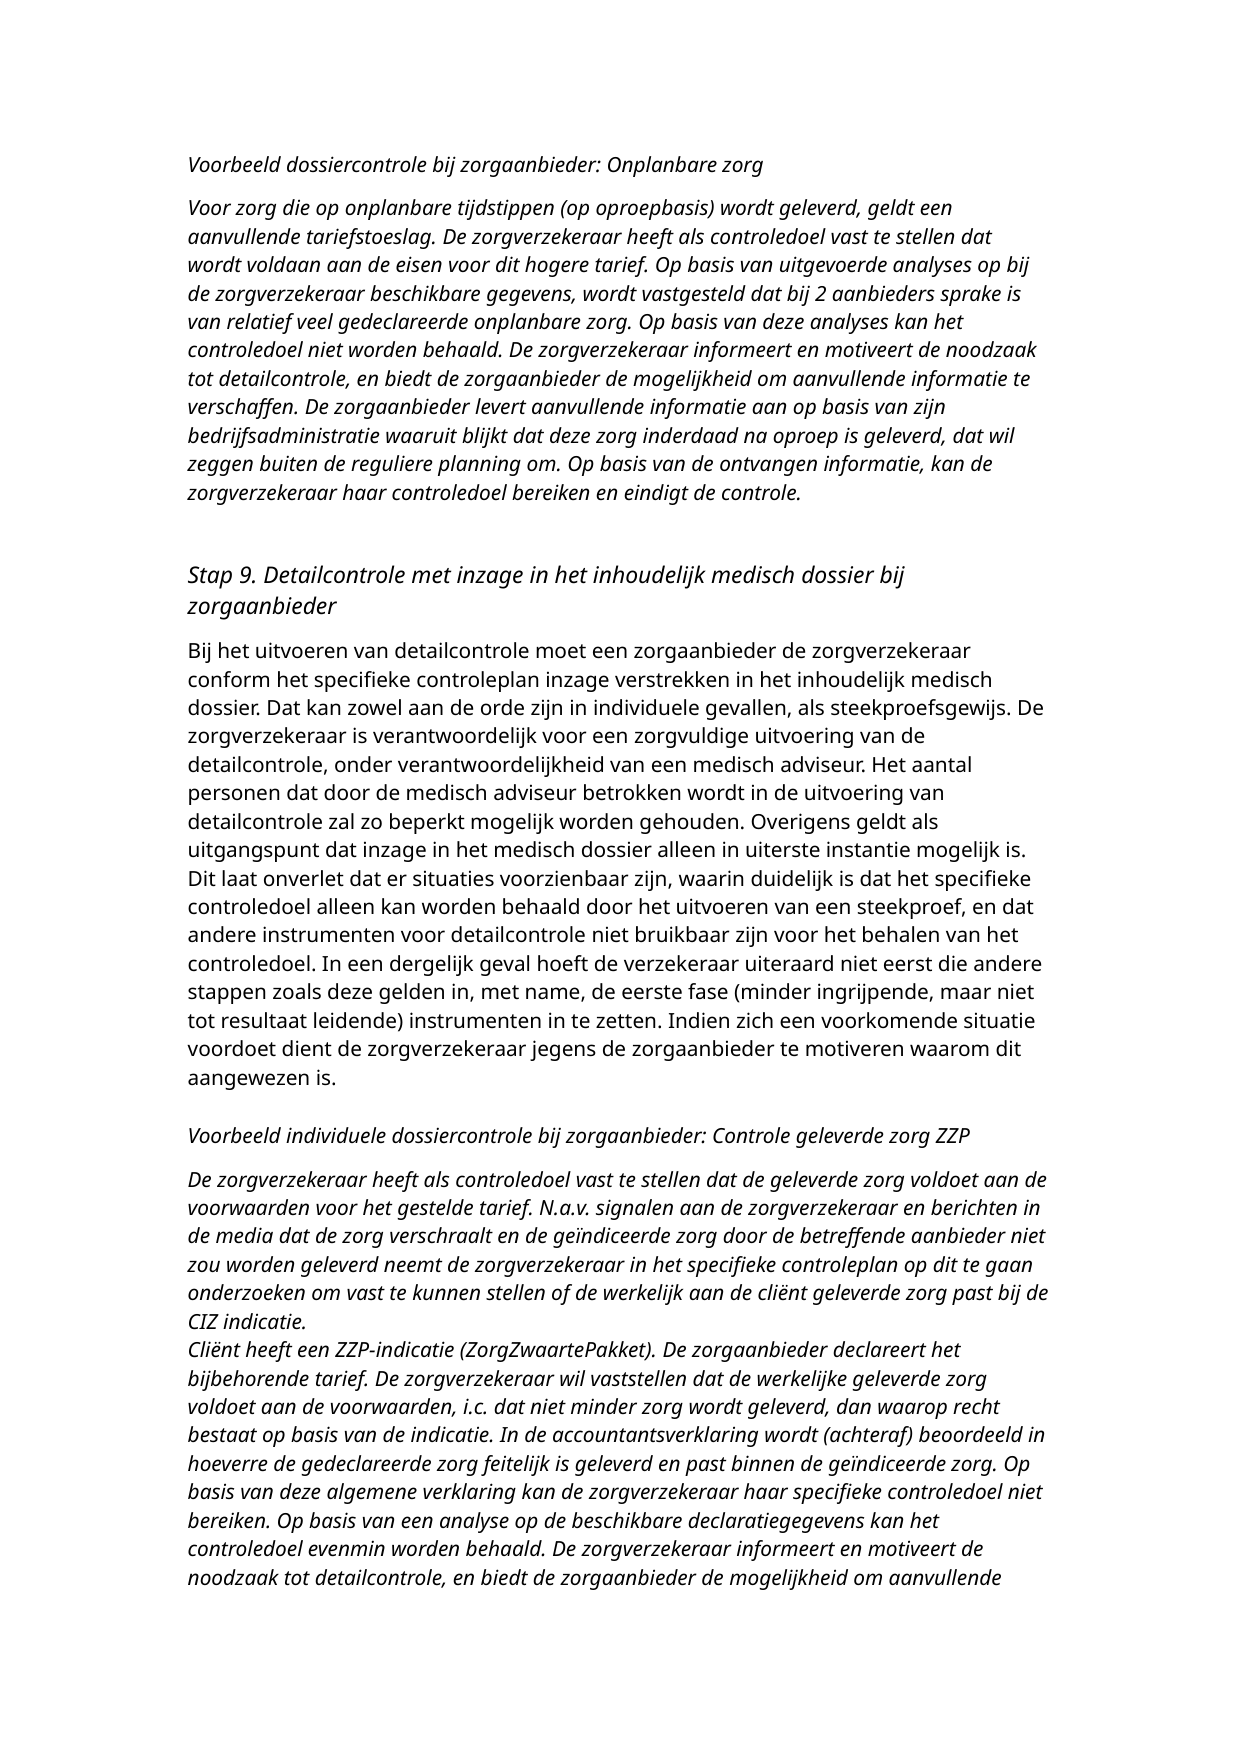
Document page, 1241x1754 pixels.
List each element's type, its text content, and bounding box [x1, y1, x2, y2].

text Voorbeeld dossiercontrole bij zorgaanbieder: Onplanbare zorg [187, 150, 1053, 178]
text Voorbeeld individuele dossiercontrole bij zorgaanbieder: Controle geleverde zorg ZZP [187, 1121, 1053, 1150]
subtitle Stap 9. Detailcontrole met inzage in het inhoudelijk medisch dossier bij zorgaanbieder [187, 559, 1053, 621]
text De zorgverzekeraar heeft als controledoel vast te stellen dat de geleverde zorg voldoet aan de voorwaarden voor het gestelde tarief. N.a.v. signalen aan de zorgverzekeraar en berichten in de media dat de zorg verschraalt en de geïndiceerde zorg door de betreffende aanbieder niet zou worden geleverd neemt de zorgverzekeraar in het specifieke controleplan op dit te gaan onderzoeken om vast te kunnen stellen of de werkelijk aan de cliënt geleverde zorg past bij de CIZ indicatie. [187, 1165, 1053, 1335]
text Bij het uitvoeren van detailcontrole moet een zorgaanbieder de zorgverzekeraar conform het specifieke controleplan inzage verstrekken in het inhoudelijk medisch dossier. Dat kan zowel aan de orde zijn in individuele gevallen, als steekproefsgewijs. De zorgverzekeraar is verantwoordelijk voor een zorgvuldige uitvoering van de detailcontrole, onder verantwoordelijkheid van een medisch adviseur. Het aantal personen dat door de medisch adviseur betrokken wordt in de uitvoering van detailcontrole zal zo beperkt mogelijk worden gehouden. Overigens geldt als uitgangspunt dat inzage in het medisch dossier alleen in uiterste instantie mogelijk is. Dit laat onverlet dat er situaties voorzienbaar zijn, waarin duidelijk is dat het specifieke controledoel alleen kan worden behaald door het uitvoeren van een steekproef, en dat andere instrumenten voor detailcontrole niet bruikbaar zijn voor het behalen van het controledoel. In een dergelijk geval hoeft de verzekeraar uiteraard niet eerst die andere stappen zoals deze gelden in, met name, de eerste fase (minder ingrijpende, maar niet tot resultaat leidende) instrumenten in te zetten. Indien zich een voorkomende situatie voordoet dient de zorgverzekeraar jegens de zorgaanbieder te motiveren waarom dit aangewezen is. [187, 636, 1053, 1091]
text Voor zorg die op onplanbare tijdstippen (op oproepbasis) wordt geleverd, geldt een aanvullende tariefstoeslag. De zorgverzekeraar heeft als controledoel vast te stellen dat wordt voldaan aan de eisen voor dit hogere tarief. Op basis van uitgevoerde analyses op bij de zorgverzekeraar beschikbare gegevens, wordt vastgesteld dat bij 2 aanbieders sprake is van relatief veel gedeclareerde onplanbare zorg. Op basis van deze analyses kan het controledoel niet worden behaald. De zorgverzekeraar informeert en motiveert de noodzaak tot detailcontrole, en biedt de zorgaanbieder de mogelijkheid om aanvullende informatie te verschaffen. De zorgaanbieder levert aanvullende informatie aan op basis van zijn bedrijfsadministratie waaruit blijkt dat deze zorg inderdaad na oproep is geleverd, dat wil zeggen buiten de reguliere planning om. Op basis van de ontvangen informatie, kan de zorgverzekeraar haar controledoel bereiken en eindigt de controle. [187, 193, 1053, 506]
text Cliënt heeft een ZZP-indicatie (ZorgZwaartePakket). De zorgaanbieder declareert het bijbehorende tarief. De zorgverzekeraar wil vaststellen dat de werkelijke geleverde zorg voldoet aan de voorwaarden, i.c. dat niet minder zorg wordt geleverd, dan waarop recht bestaat op basis van de indicatie. In de accountantsverklaring wordt (achteraf) beoordeeld in hoeverre de gedeclareerde zorg feitelijk is geleverd en past binnen de geïndiceerde zorg. Op basis van deze algemene verklaring kan de zorgverzekeraar haar specifieke controledoel niet bereiken. Op basis van een analyse op de beschikbare declaratiegegevens kan het controledoel evenmin worden behaald. De zorgverzekeraar informeert en motiveert de noodzaak tot detailcontrole, en biedt de zorgaanbieder de mogelijkheid om aanvullende [187, 1335, 1053, 1591]
